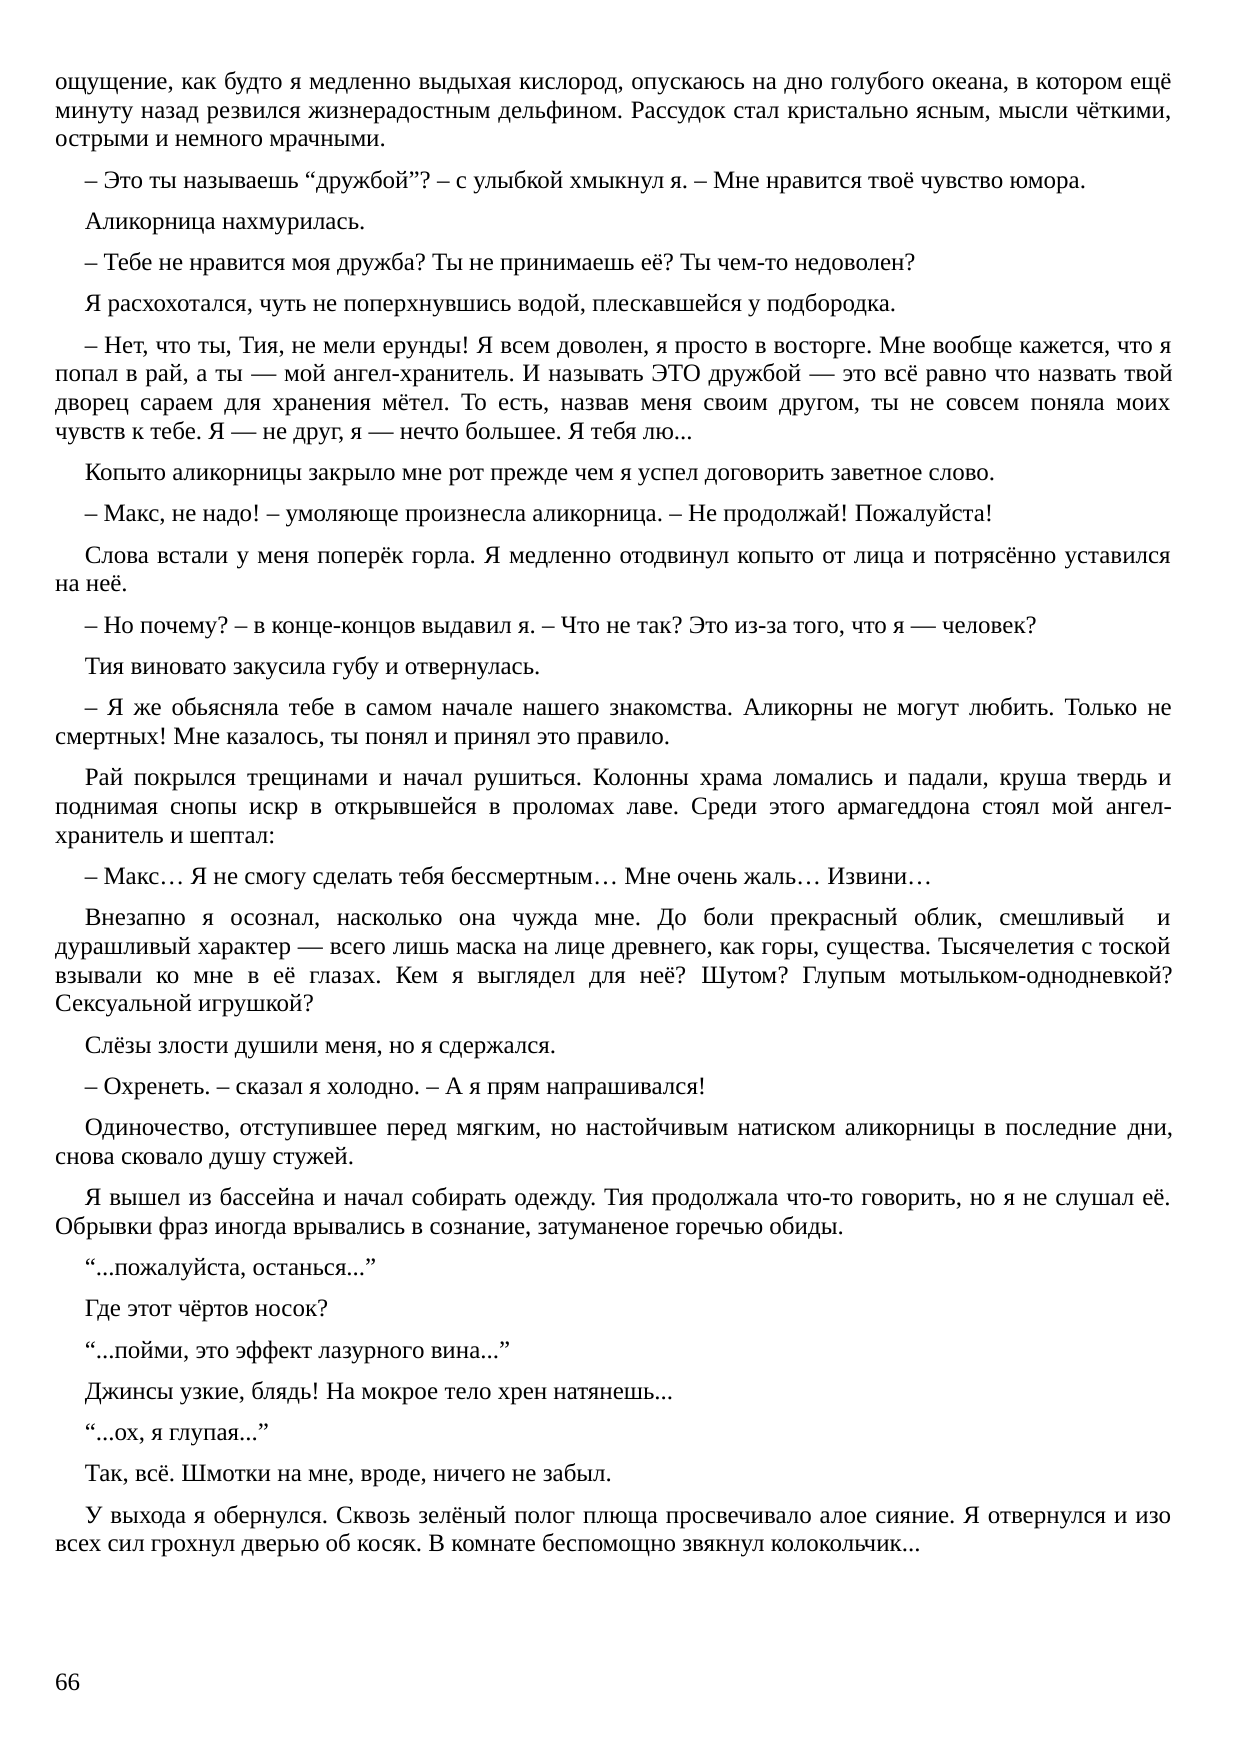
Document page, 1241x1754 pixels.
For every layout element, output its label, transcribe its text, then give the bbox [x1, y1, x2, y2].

text “...пожалуйста, останься...” [55, 1252, 1173, 1281]
text Я расхохотался, чуть не поперхнувшись водой, плескавшейся у подбородка. [55, 288, 1173, 317]
text Где этот чёртов носок? [55, 1293, 1173, 1322]
text Копыто аликорницы закрыло мне рот прежде чем я успел договорить заветное слово. [55, 457, 1173, 486]
text – Охренеть. – сказал я холодно. – А я прям напрашивался! [55, 1071, 1173, 1100]
text У выхода я обернулся. Сквозь зелёный полог плюща просвечивало алое сияние. Я отвернулся и изо всех сил грохнул дверью об косяк. В комнате беспомощно звякнул колокольчик... [55, 1500, 1173, 1557]
text – Я же обьясняла тебе в самом начале нашего знакомства. Аликорны не могут любить. Только не смертных! Мне казалось, ты понял и принял это правило. [55, 692, 1173, 750]
text – Но почему? – в конце-концов выдавил я. – Что не так? Это из-за того, что я — человек? [55, 610, 1173, 638]
text “...пойми, это эффект лазурного вина...” [55, 1335, 1173, 1363]
text Аликорница нахмурилась. [55, 206, 1173, 235]
text Я вышел из бассейна и начал собирать одежду. Тия продолжала что-то говорить, но я не слушал её. Обрывки фраз иногда врывались в сознание, затуманеное горечью обиды. [55, 1182, 1173, 1240]
text Рай покрылся трещинами и начал рушиться. Колонны храма ломались и падали, круша твердь и поднимая снопы искр в открывшейся в проломах лаве. Среди этого армагеддона стоял мой ангел-хранитель и шептал: [55, 762, 1173, 848]
text ощущение, как будто я медленно выдыхая кислород, опускаюсь на дно голубого океана, в котором ещё минуту назад резвился жизнерадостным дельфином. Рассудок стал кристально ясным, мысли чёткими, острыми и немного мрачными. [55, 66, 1173, 152]
text – Это ты называешь “дружбой”? – с улыбкой хмыкнул я. – Мне нравится твоё чувство юмора. [55, 165, 1173, 193]
text Слёзы злости душили меня, но я сдержался. [55, 1030, 1173, 1058]
text Одиночество, отступившее перед мягким, но настойчивым натиском аликорницы в последние дни, снова сковало душу стужей. [55, 1112, 1173, 1170]
text Внезапно я осознал, насколько она чужда мне. До боли прекрасный облик, смешливый и дурашливый характер — всего лишь маска на лице древнего, как горы, существа. Тысячелетия с тоской взывали ко мне в её глазах. Кем я выглядел для неё? Шутом? Глупым мотыльком-однодневкой? Сексуальной игрушкой? [55, 902, 1173, 1017]
text – Макс… Я не смогу сделать тебя бессмертным… Мне очень жаль… Извини… [55, 861, 1173, 890]
text – Макс, не надо! – умоляюще произнесла аликорница. – Не продолжай! Пожалуйста! [55, 498, 1173, 527]
text – Тебе не нравится моя дружба? Ты не принимаешь её? Ты чем-то недоволен? [55, 247, 1173, 276]
text Тия виновато закусила губу и отвернулась. [55, 651, 1173, 680]
text – Нет, что ты, Тия, не мели ерунды! Я всем доволен, я просто в восторге. Мне вообще кажется, что я попал в рай, а ты — мой ангел-хранитель. И называть ЭТО дружбой — это всё равно что назвать твой дворец сараем для хранения мётел. То есть, назвав меня своим другом, ты не совсем поняла моих чувств к тебе. Я — не друг, я — нечто большее. Я тебя лю... [55, 330, 1173, 445]
text Так, всё. Шмотки на мне, вроде, ничего не забыл. [55, 1458, 1173, 1487]
text Слова встали у меня поперёк горла. Я медленно отодвинул копыто от лица и потрясённо уставился на неё. [55, 540, 1173, 597]
text Джинсы узкие, блядь! На мокрое тело хрен натянешь... [55, 1376, 1173, 1405]
text “...ох, я глупая...” [55, 1417, 1173, 1446]
